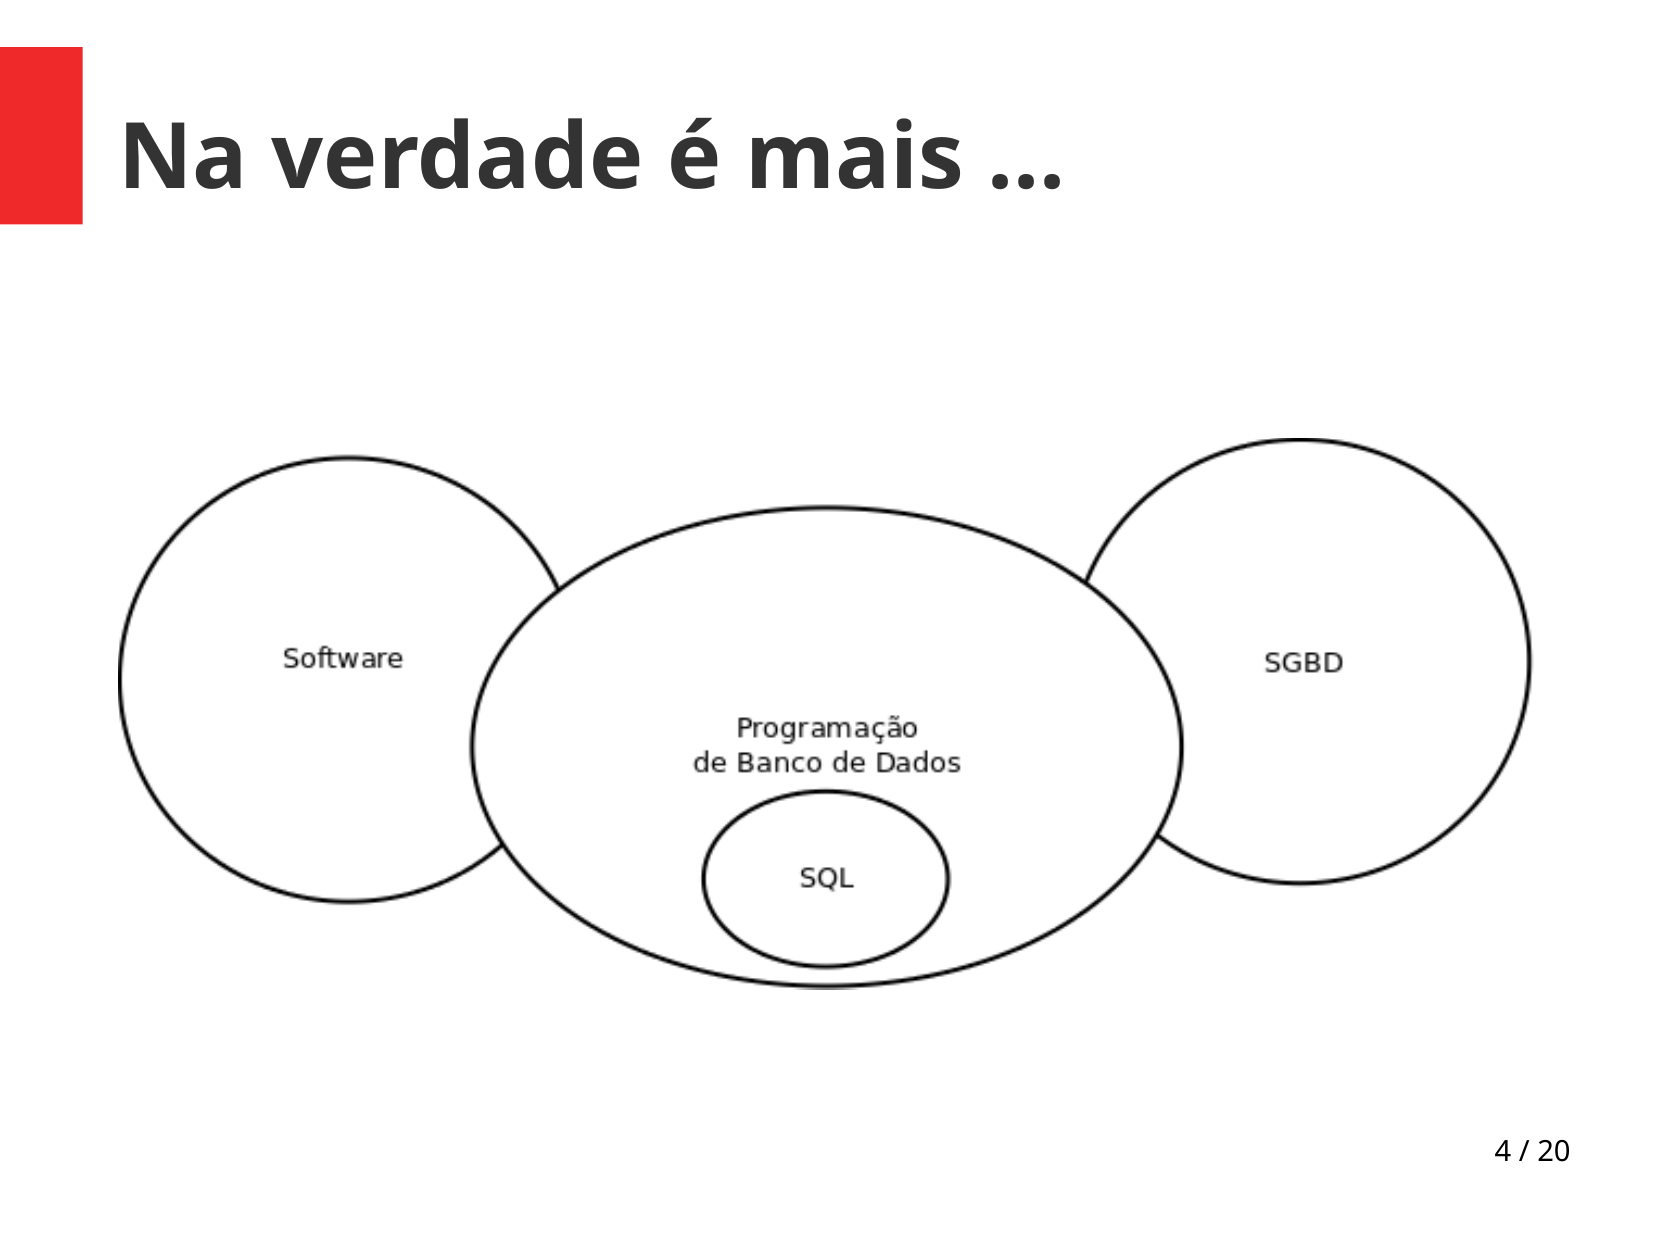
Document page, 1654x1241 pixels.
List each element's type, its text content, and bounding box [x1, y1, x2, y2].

title Na verdade é mais ... [118, 49, 1571, 257]
picture [118, 438, 1536, 990]
